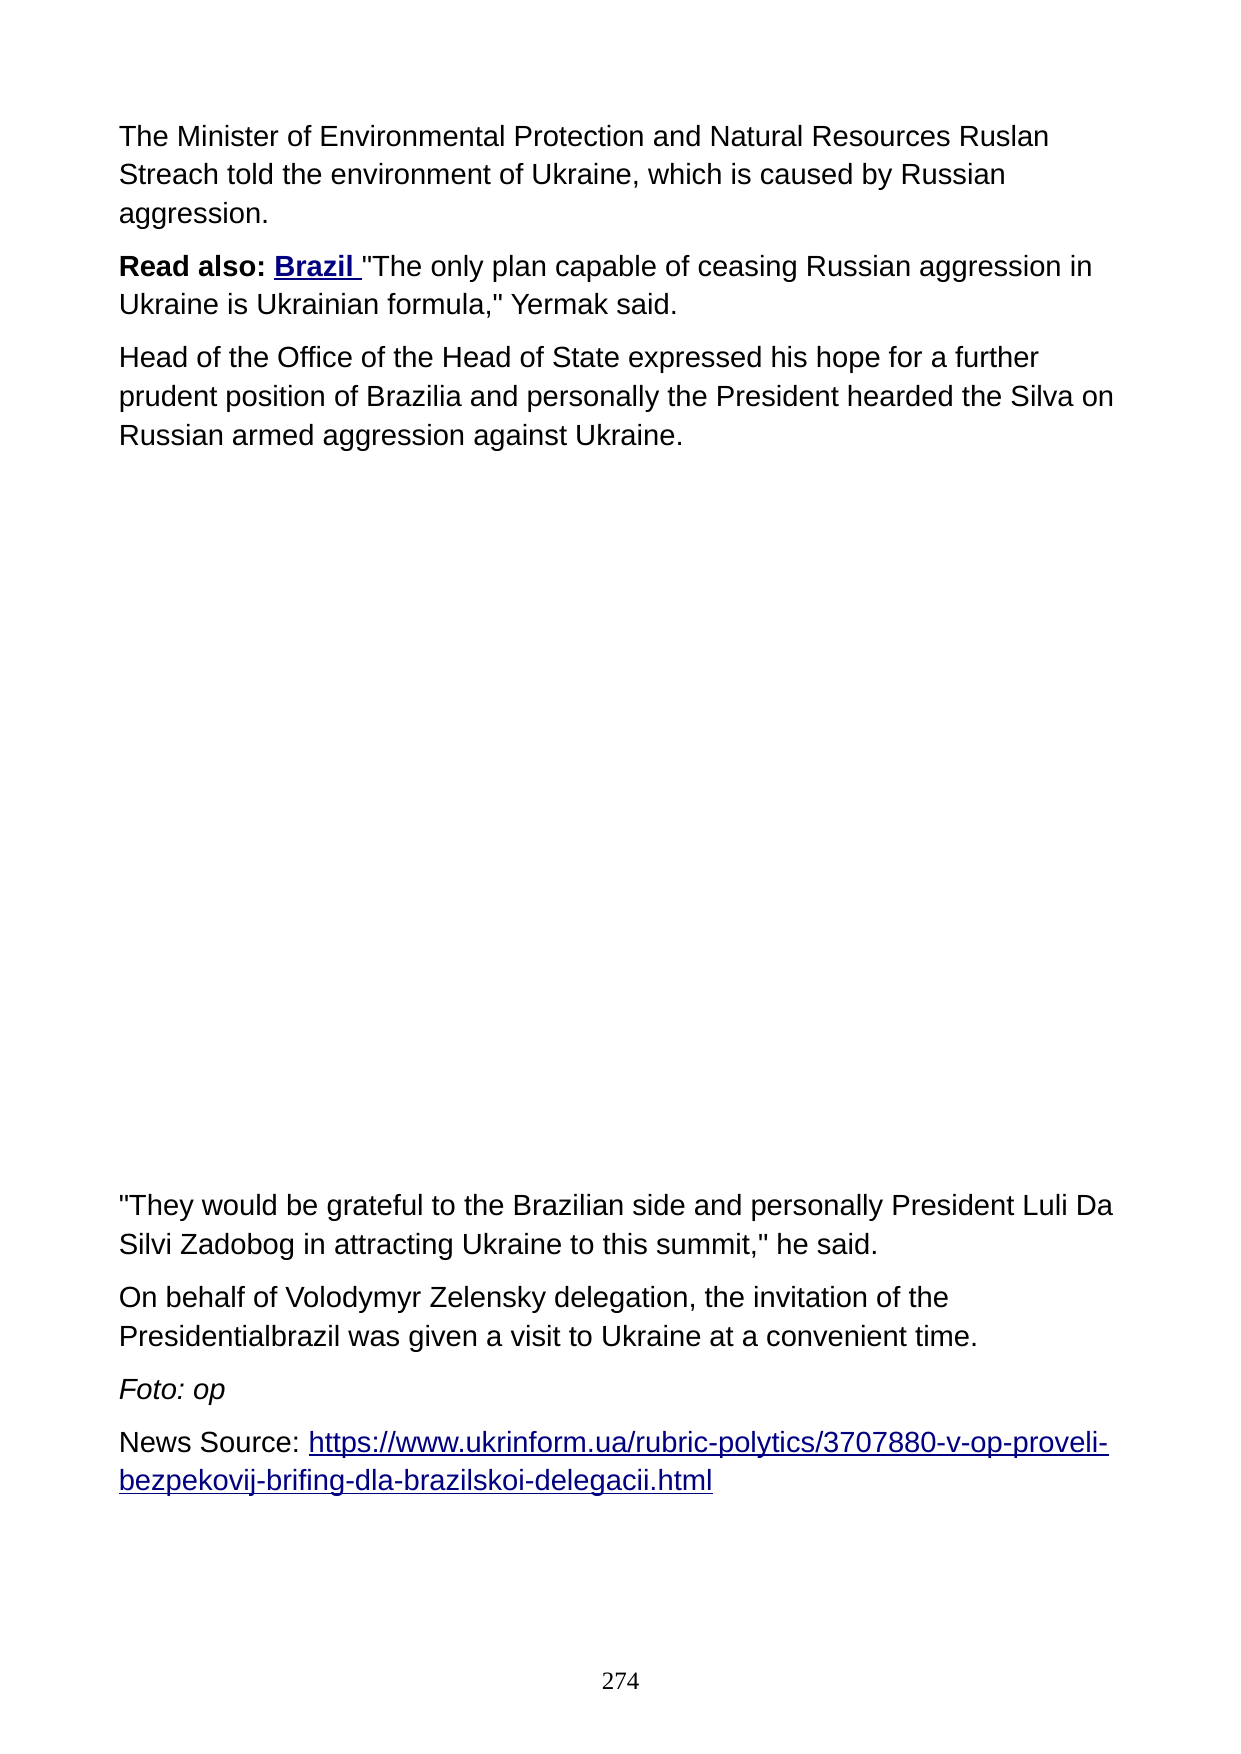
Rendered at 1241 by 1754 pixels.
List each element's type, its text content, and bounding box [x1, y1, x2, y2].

text "They would be grateful to the Brazilian side and personally President Luli Da Silvi Zadobog in attracting Ukraine to this summit," he said. [118, 1188, 1122, 1260]
text Head of the Office of the Head of State expressed his hope for a further prudent position of Brazilia and personally the President hearded the Silva on Russian armed aggression against Ukraine. [118, 340, 1122, 451]
text Foto: op [118, 1372, 1122, 1405]
text Read also: Brazil "The only plan capable of ceasing Russian aggression in Ukraine is Ukrainian formula," Yermak said. [118, 249, 1122, 321]
text The Minister of Environmental Protection and Natural Resources Ruslan Streach told the environment of Ukraine, which is caused by Russian aggression. [118, 118, 1122, 229]
text On behalf of Volodymyr Zelensky delegation, the invitation of the Presidentialbrazil was given a visit to Ukraine at a convenient time. [118, 1280, 1122, 1352]
text News Source: https://www.ukrinform.ua/rubric-polytics/3707880-v-op-proveli-bezpekovij-brifing-dla-brazilskoi-delegacii.html [118, 1425, 1122, 1497]
